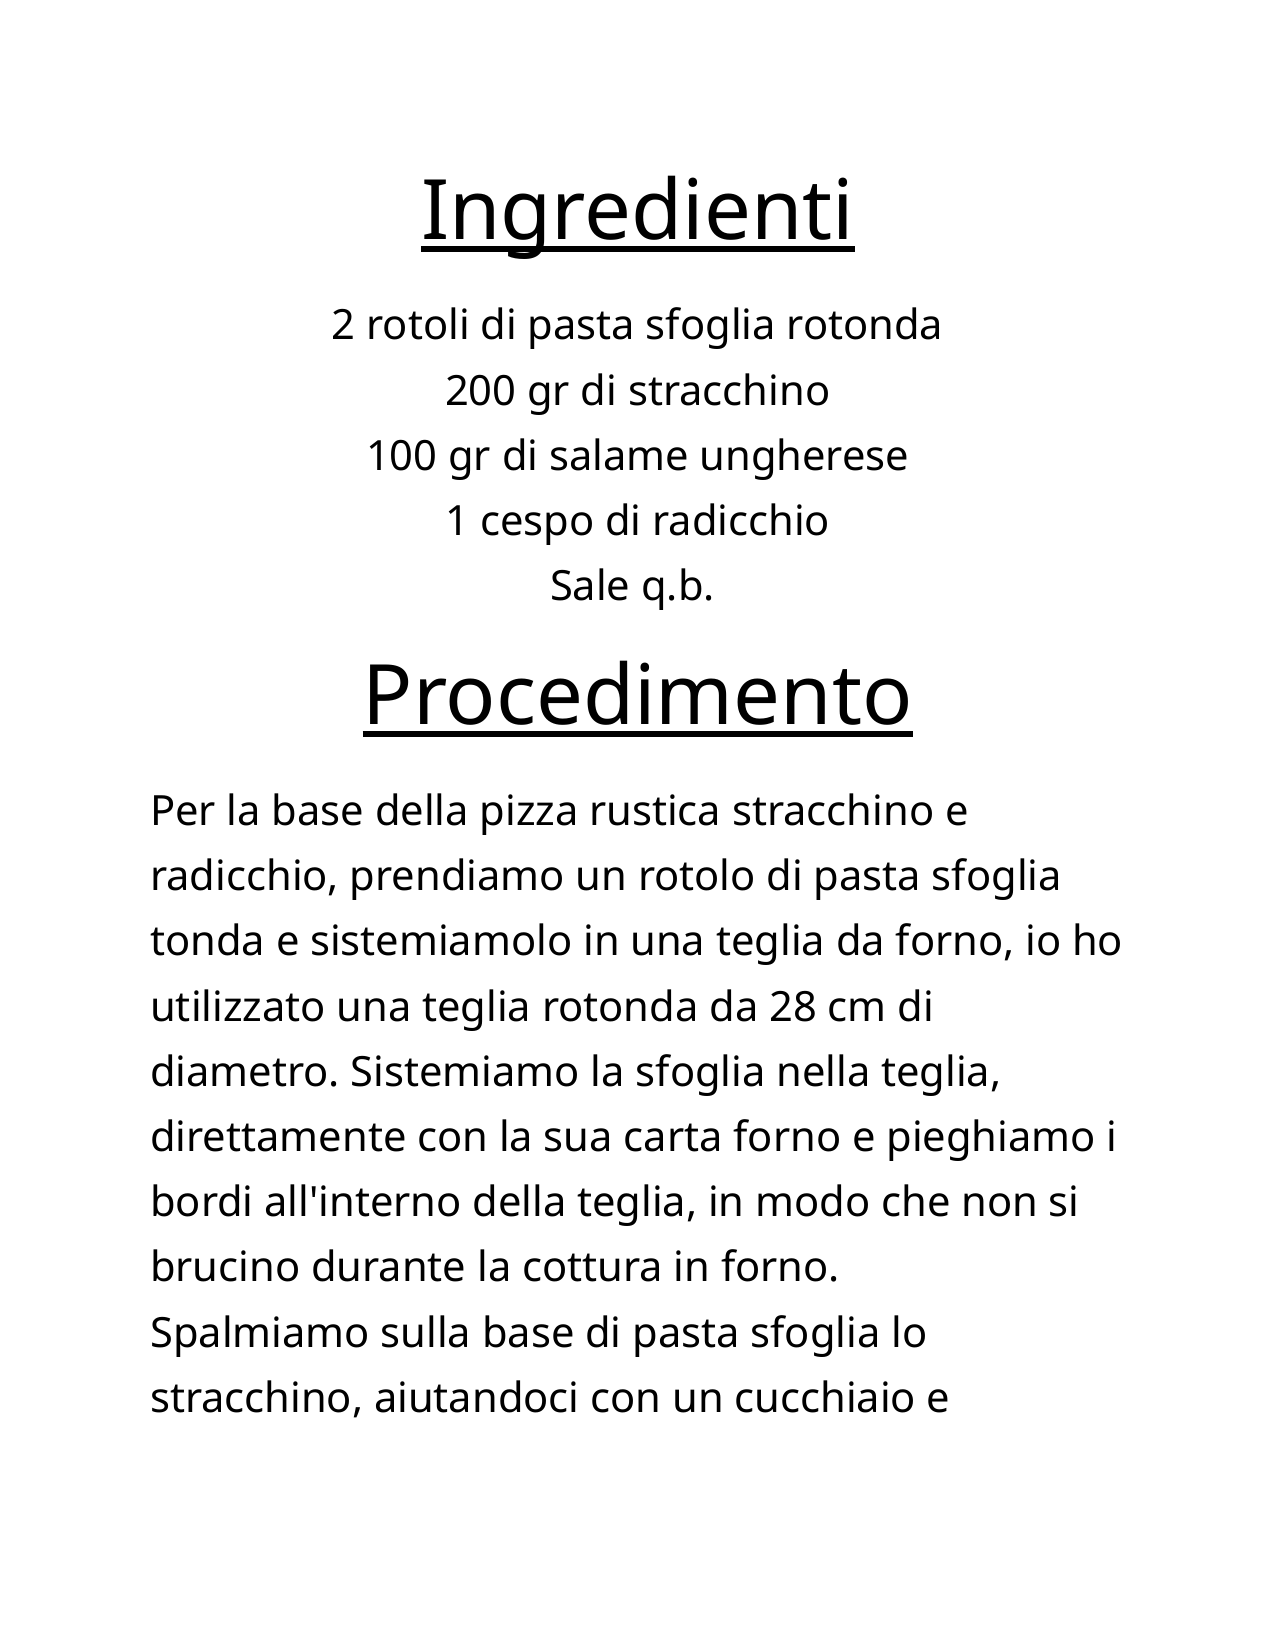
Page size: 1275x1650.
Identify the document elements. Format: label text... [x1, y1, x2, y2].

text Ingredienti [150, 150, 1125, 263]
text Spalmiamo sulla base di pasta sfoglia lo stracchino, aiutandoci con un cucchiaio e [150, 1302, 1125, 1424]
text Per la base della pizza rustica stracchino e radicchio, prendiamo un rotolo di pasta sfoglia tonda e sistemiamolo in una teglia da forno, io ho utilizzato una teglia rotonda da 28 cm di diametro. Sistemiamo la sfoglia nella teglia, direttamente con la sua carta forno e pieghiamo i bordi all'interno della teglia, in modo che non si brucino durante la cottura in forno. [150, 781, 1125, 1294]
text 2 rotoli di pasta sfoglia rotonda 200 gr di stracchino 100 gr di salame ungherese 1 cespo di radicchio Sale q.b. [150, 295, 1125, 613]
text Procedimento [150, 636, 1125, 749]
